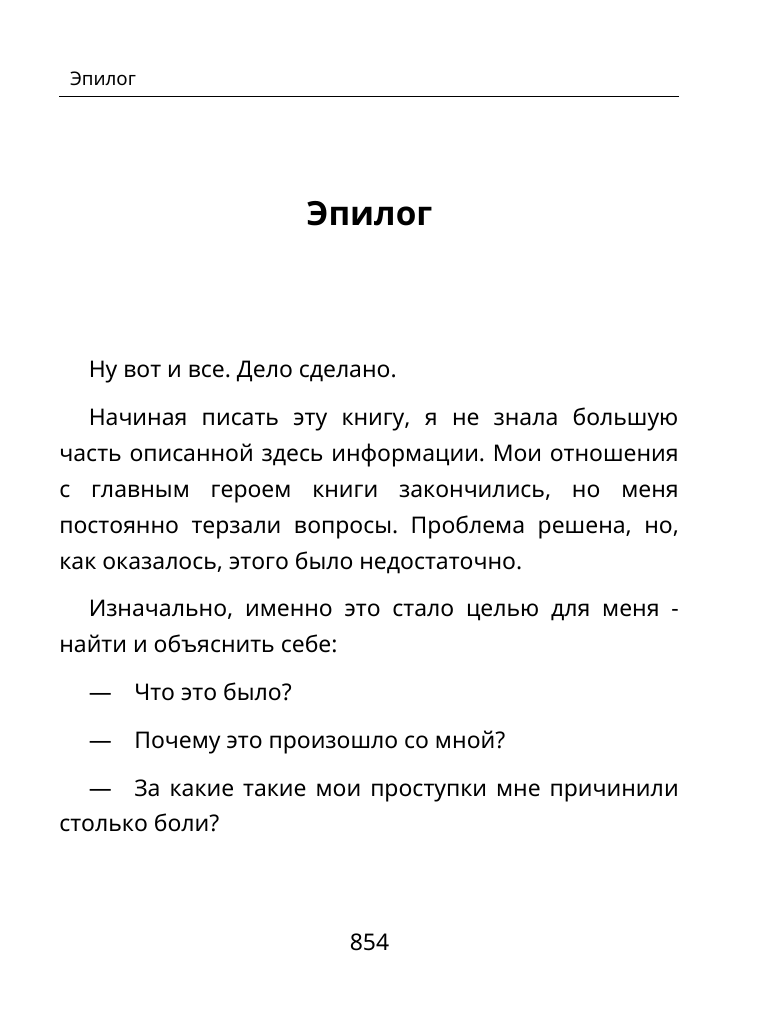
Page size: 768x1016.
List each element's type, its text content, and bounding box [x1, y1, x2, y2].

list Что это было? [59, 676, 679, 707]
list Почему это произошло со мной? [59, 724, 679, 755]
text Ну вот и все. Дело сделано. [59, 353, 679, 384]
subtitle Эпилог [59, 185, 679, 235]
list За какие такие мои проступки мне причинили столько боли? [59, 771, 679, 839]
text Изначально, именно это стало целью для меня - найти и объяснить себе: [59, 592, 679, 659]
text Начиная писать эту книгу, я не знала большую часть описанной здесь информации. Мои отношения с главным героем книги закончились, но меня постоянно терзали вопросы. Проблема решена, но, как оказалось, этого было недостаточно. [59, 401, 679, 576]
